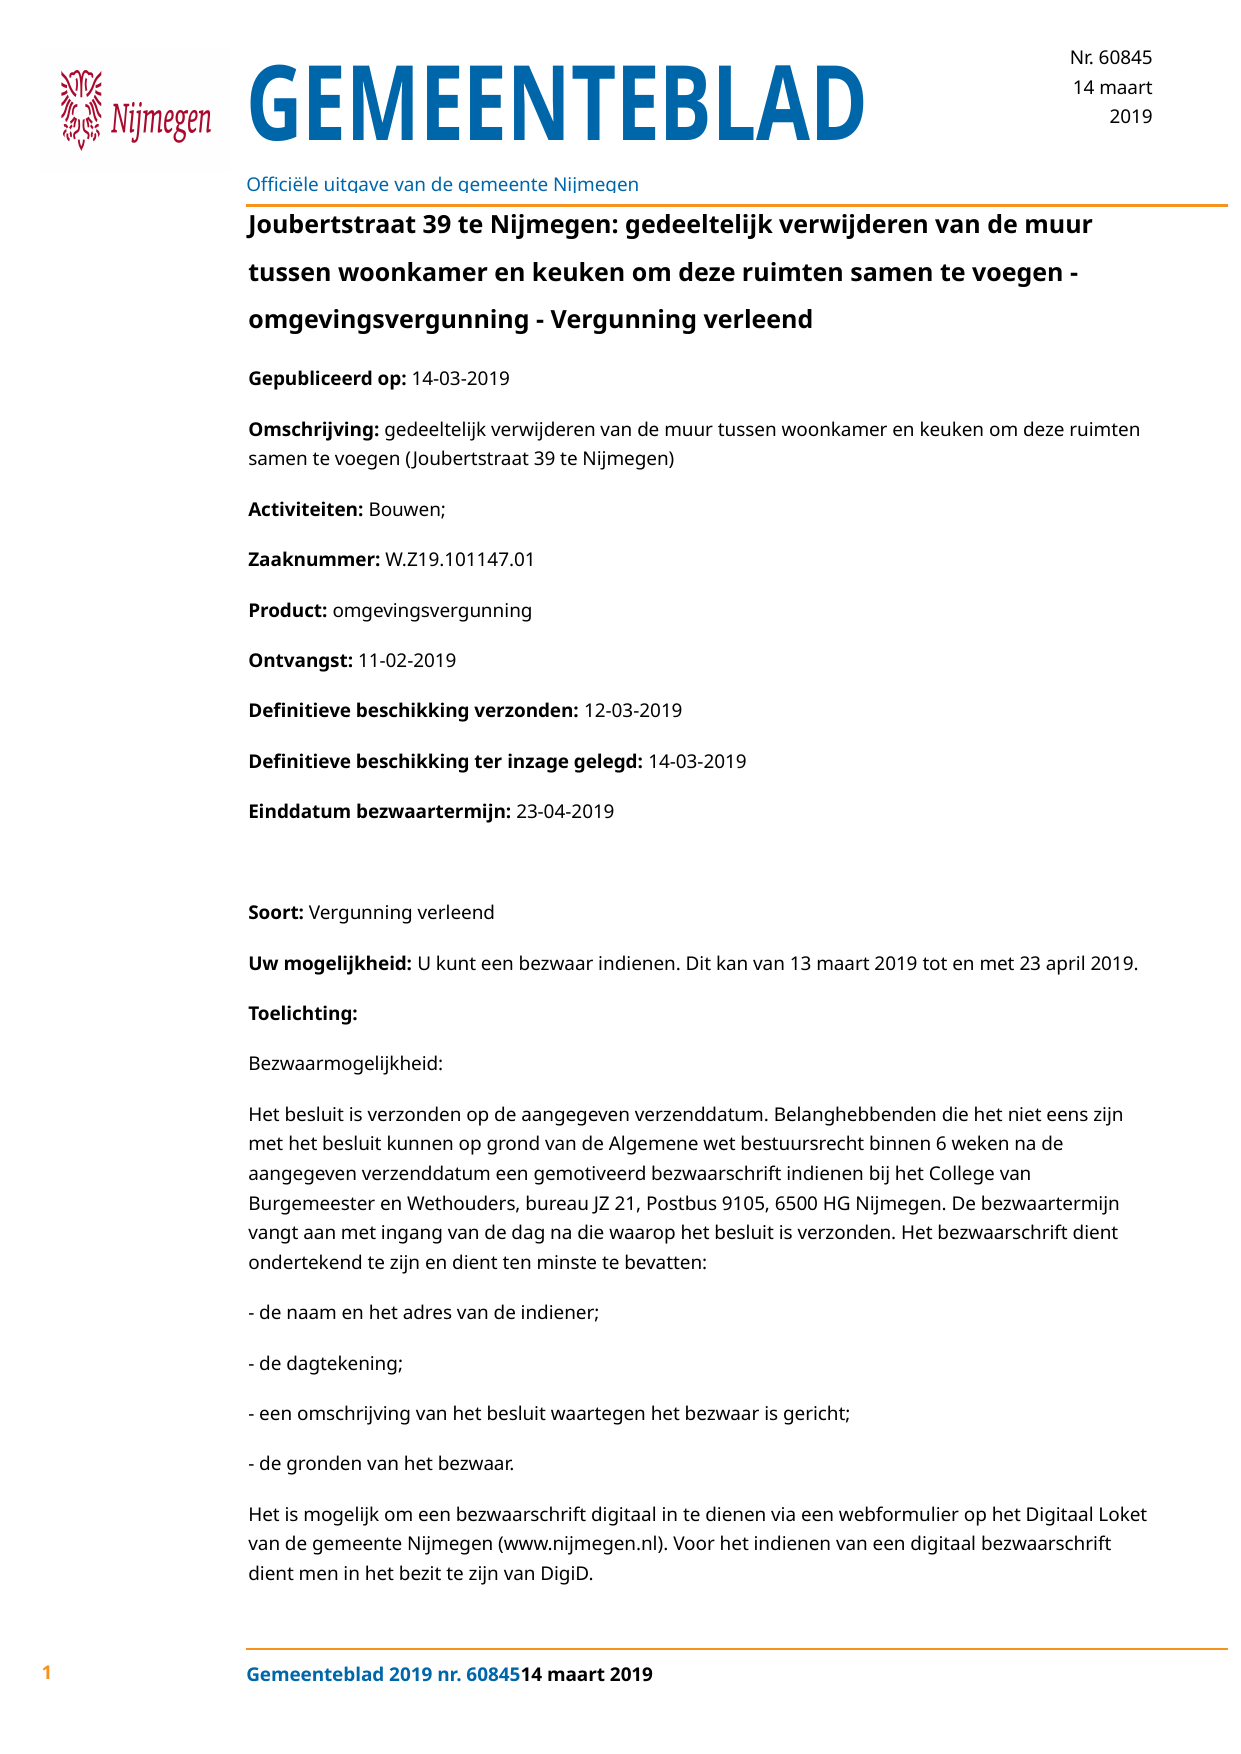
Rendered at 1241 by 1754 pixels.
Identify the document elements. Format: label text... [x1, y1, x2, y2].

text Uw mogelijkheid: U kunt een bezwaar indienen. Dit kan van 13 maart 2019 tot en met 23 april 2019. [248, 950, 1152, 975]
text Joubertstraat 39 te Nijmegen: gedeeltelijk verwijderen van de muur tussen woonkamer en keuken om deze ruimten samen te voegen - omgevingsvergunning - Vergunning verleend [248, 207, 1152, 336]
text Zaaknummer: W.Z19.101147.01 [248, 546, 1152, 572]
text Einddatum bezwaartermijn: 23-04-2019 [248, 798, 1152, 824]
text Product: omgevingsvergunning [248, 597, 1152, 622]
text - de naam en het adres van de indiener; [248, 1299, 1152, 1325]
picture [41, 47, 231, 172]
text Toelichting: [248, 1000, 1152, 1026]
text - de gronden van het bezwaar. [248, 1451, 1152, 1476]
text Definitieve beschikking verzonden: 12-03-2019 [248, 698, 1152, 723]
text Gepubliceerd op: 14-03-2019 [248, 366, 1152, 391]
text Ontvangst: 11-02-2019 [248, 647, 1152, 673]
text Bezwaarmogelijkheid: [248, 1051, 1152, 1076]
text Het is mogelijk om een bezwaarschrift digitaal in te dienen via een webformulier op het Digitaal Loket van de gemeente Nijmegen (www.nijmegen.nl). Voor het indienen van een digitaal bezwaarschrift dient men in het bezit te zijn van DigiD. [248, 1501, 1152, 1586]
text - een omschrijving van het besluit waartegen het bezwaar is gericht; [248, 1400, 1152, 1426]
text Activiteiten: Bouwen; [248, 496, 1152, 522]
text Het besluit is verzonden op de aangegeven verzenddatum. Belanghebbenden die het niet eens zijn met het besluit kunnen op grond van de Algemene wet bestuursrecht binnen 6 weken na de aangegeven verzenddatum een gemotiveerd bezwaarschrift indienen bij het College van Burgemeester en Wethouders, bureau JZ 21, Postbus 9105, 6500 HG Nijmegen. De bezwaartermijn vangt aan met ingang van de dag na die waarop het besluit is verzonden. Het bezwaarschrift dient ondertekend te zijn en dient ten minste te bevatten: [248, 1101, 1152, 1274]
text - de dagtekening; [248, 1350, 1152, 1375]
text Soort: Vergunning verleend [248, 899, 1152, 925]
text Omschrijving: gedeeltelijk verwijderen van de muur tussen woonkamer en keuken om deze ruimten samen te voegen (Joubertstraat 39 te Nijmegen) [248, 416, 1152, 471]
text Definitieve beschikking ter inzage gelegd: 14-03-2019 [248, 748, 1152, 774]
